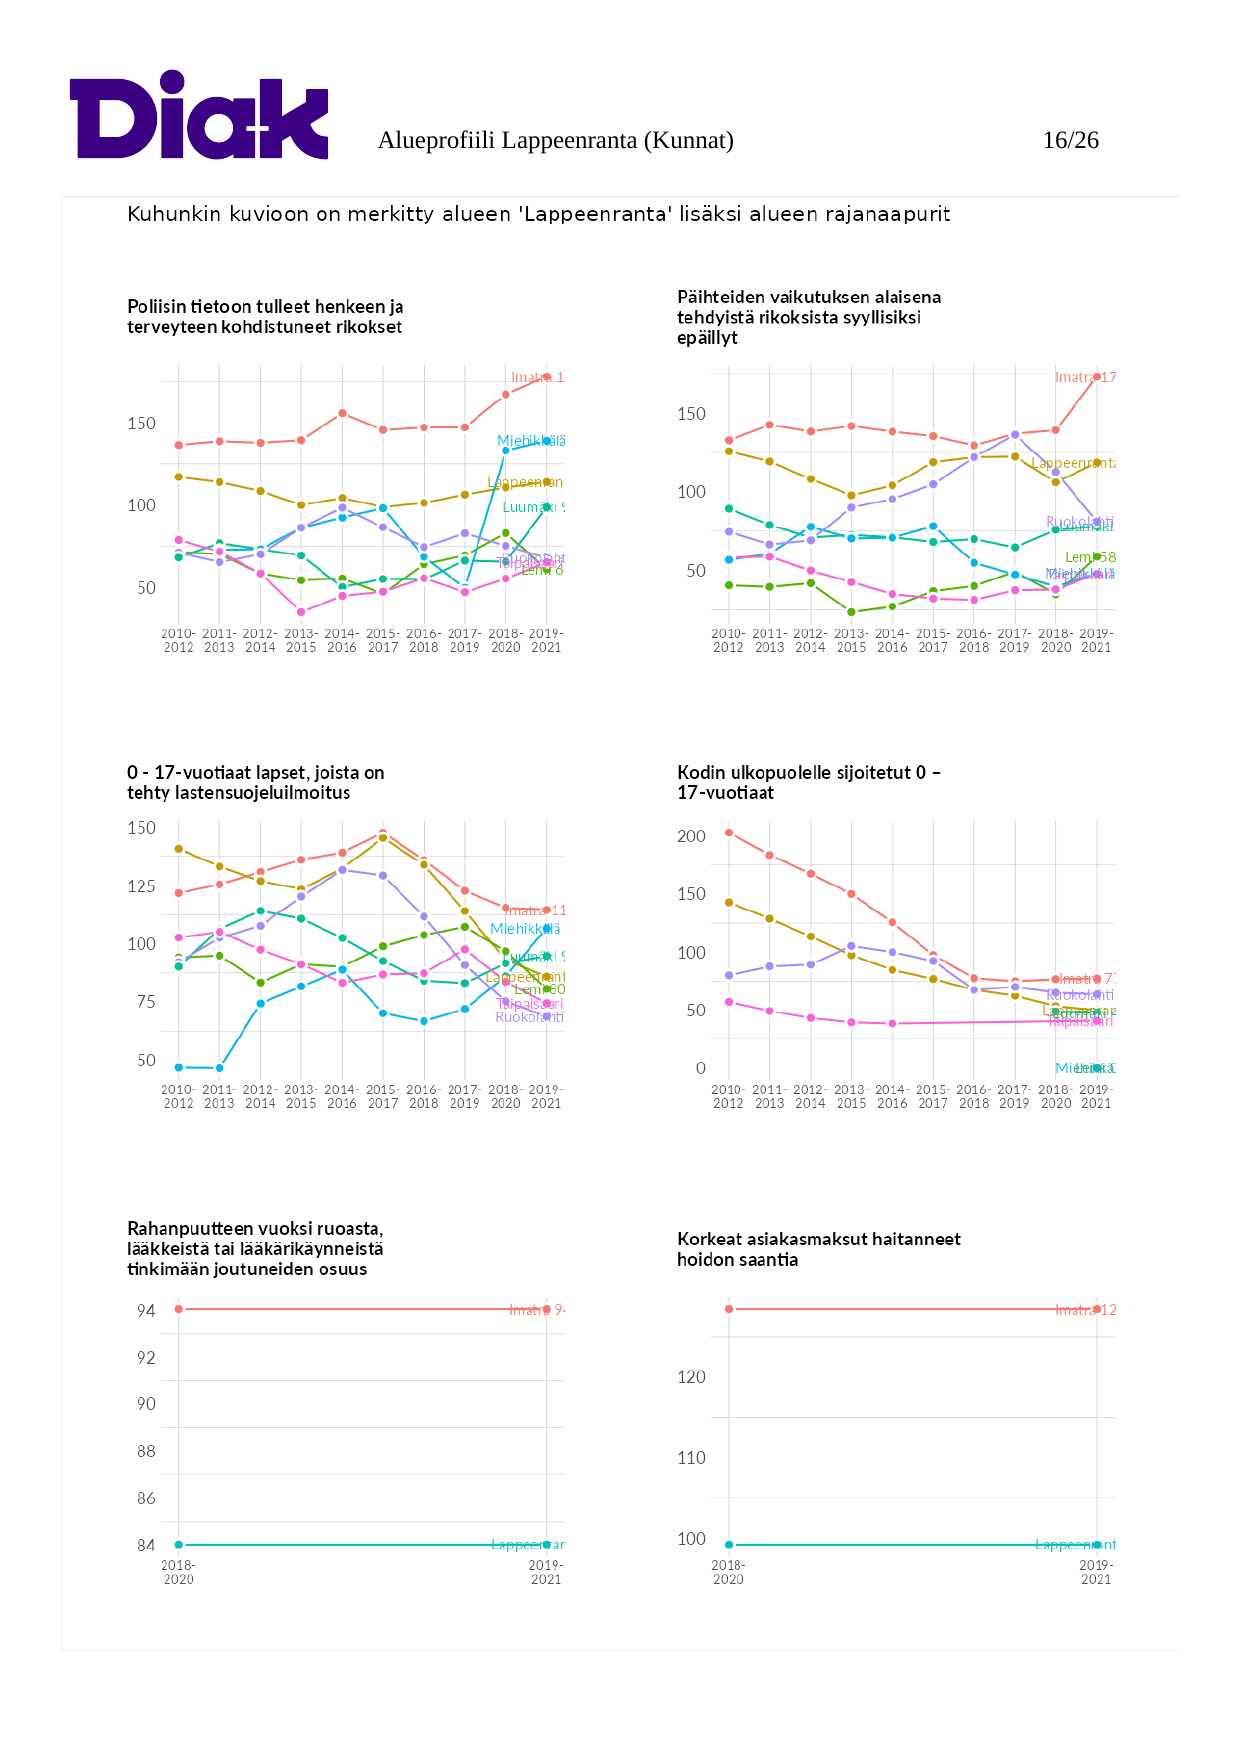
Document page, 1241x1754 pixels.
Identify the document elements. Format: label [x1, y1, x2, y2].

picture [61, 196, 1179, 1651]
